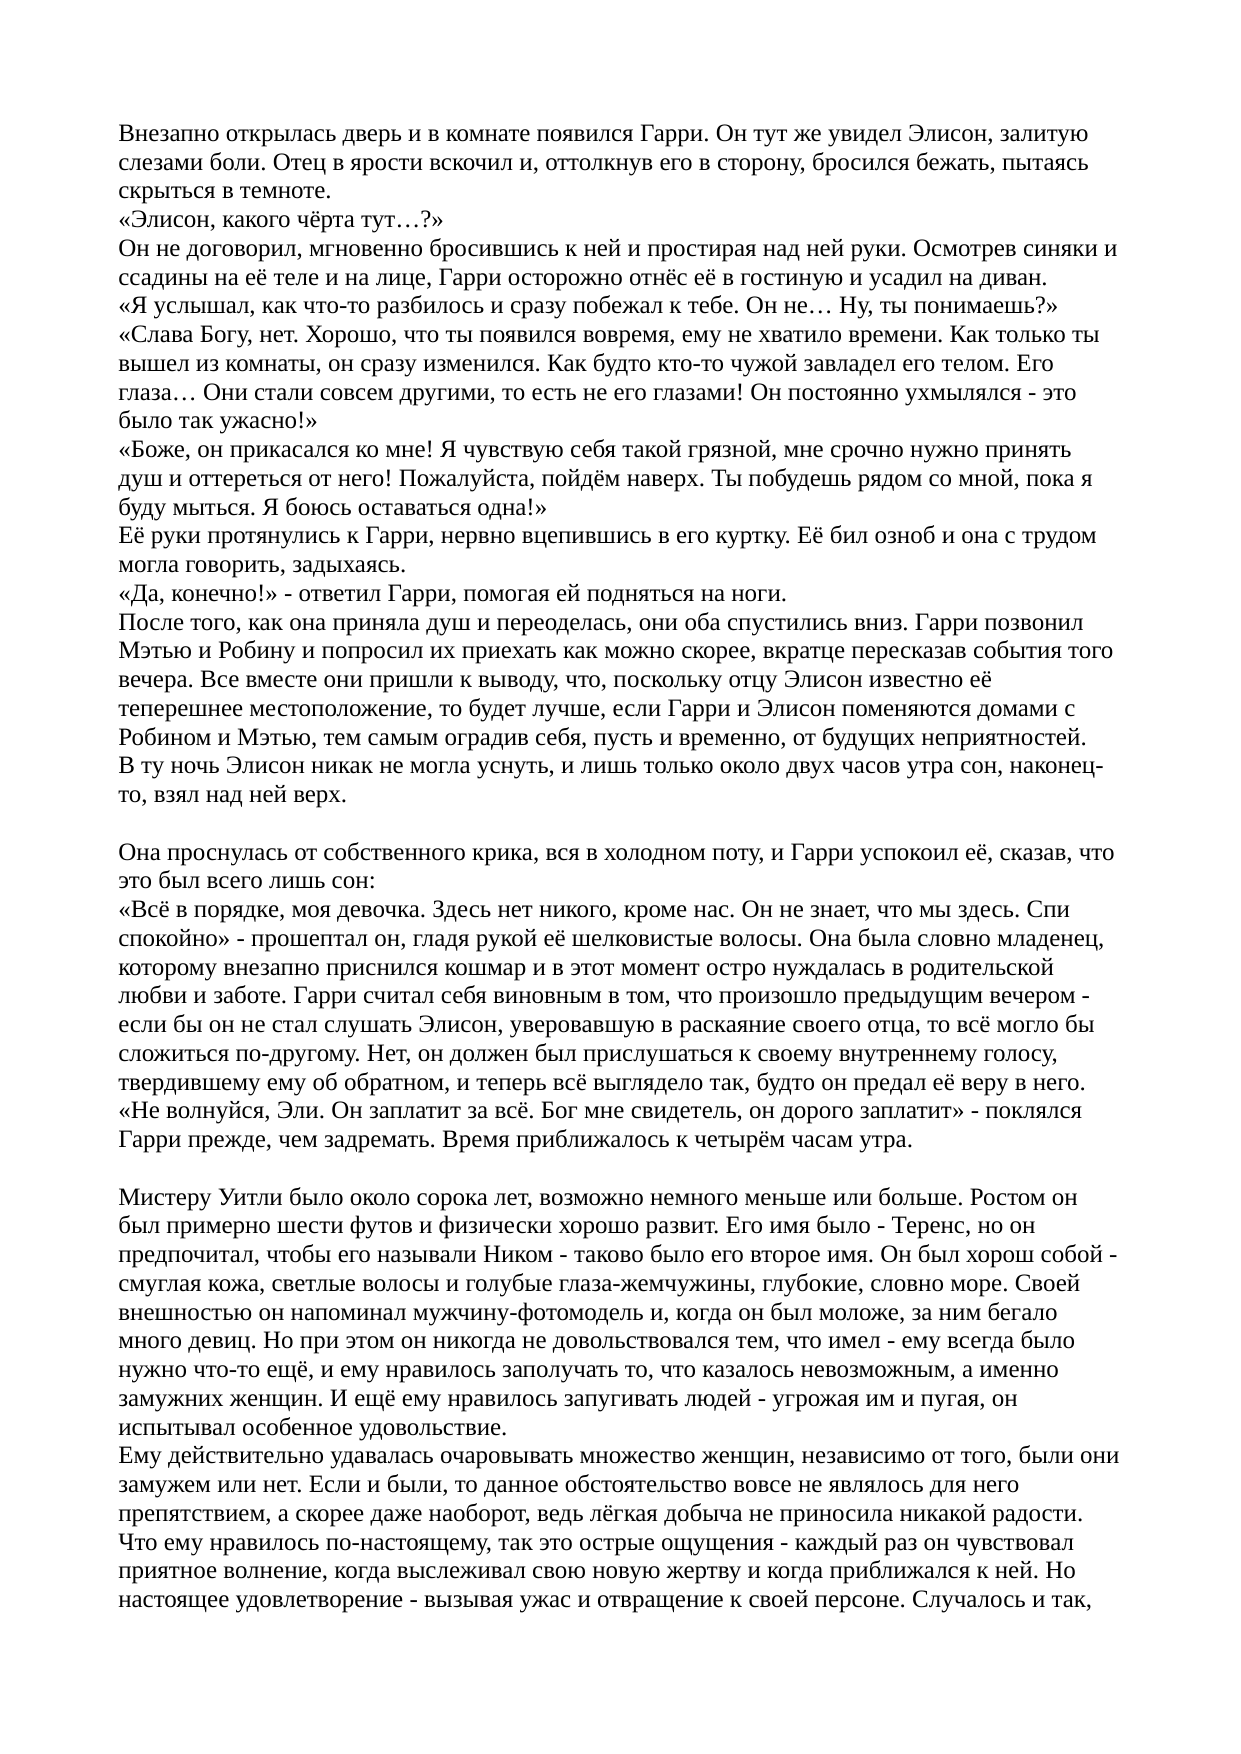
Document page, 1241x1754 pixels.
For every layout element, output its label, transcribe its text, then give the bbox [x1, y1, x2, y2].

text Внезапно открылась дверь и в комнате появился Гарри. Он тут же увидел Элисон, залитую слезами боли. Отец в ярости вскочил и, оттолкнув его в сторону, бросился бежать, пытаясь скрыться в темноте. [118, 118, 1122, 204]
text «Боже, он прикасался ко мне! Я чувствую себя такой грязной, мне срочно нужно принять душ и оттереться от него! Пожалуйста, пойдём наверх. Ты побудешь рядом со мной, пока я буду мыться. Я боюсь оставаться одна!» [118, 434, 1122, 521]
text «Да, конечно!» - ответил Гарри, помогая ей подняться на ноги. [118, 578, 1122, 607]
text «Слава Богу, нет. Хорошо, что ты появился вовремя, ему не хватило времени. Как только ты вышел из комнаты, он сразу изменился. Как будто кто-то чужой завладел его телом. Его глаза… Они стали совсем другими, то есть не его глазами! Он постоянно ухмылялся - это было так ужасно!» [118, 319, 1122, 434]
text После того, как она приняла душ и переоделась, они оба спустились вниз. Гарри позвонил Мэтью и Робину и попросил их приехать как можно скорее, вкратце пересказав события того вечера. Все вместе они пришли к выводу, что, поскольку отцу Элисон известно её теперешнее местоположение, то будет лучше, если Гарри и Элисон поменяются домами с Робином и Мэтью, тем самым оградив себя, пусть и временно, от будущих неприятностей. [118, 607, 1122, 751]
text Она проснулась от собственного крика, вся в холодном поту, и Гарри успокоил её, сказав, что это был всего лишь сон: [118, 837, 1122, 894]
text В ту ночь Элисон никак не могла уснуть, и лишь только около двух часов утра сон, наконец-то, взял над ней верх. [118, 751, 1122, 808]
text «Всё в порядке, моя девочка. Здесь нет никого, кроме нас. Он не знает, что мы здесь. Спи спокойно» - прошептал он, гладя рукой её шелковистые волосы. Она была словно младенец, которому внезапно приснился кошмар и в этот момент остро нуждалась в родительской любви и заботе. Гарри считал себя виновным в том, что произошло предыдущим вечером - если бы он не стал слушать Элисон, уверовавшую в раскаяние своего отца, то всё могло бы сложиться по-другому. Нет, он должен был прислушаться к своему внутреннему голосу, твердившему ему об обратном, и теперь всё выглядело так, будто он предал её веру в него. [118, 894, 1122, 1096]
text Её руки протянулись к Гарри, нервно вцепившись в его куртку. Её бил озноб и она с трудом могла говорить, задыхаясь. [118, 521, 1122, 578]
text «Элисон, какого чёрта тут…?» [118, 204, 1122, 233]
text Он не договорил, мгновенно бросившись к ней и простирая над ней руки. Осмотрев синяки и ссадины на её теле и на лице, Гарри осторожно отнёс её в гостиную и усадил на диван. [118, 233, 1122, 291]
text «Не волнуйся, Эли. Он заплатит за всё. Бог мне свидетель, он дорого заплатит» - поклялся Гарри прежде, чем задремать. Время приближалось к четырём часам утра. [118, 1096, 1122, 1153]
text Ему действительно удавалась очаровывать множество женщин, независимо от того, были они замужем или нет. Если и были, то данное обстоятельство вовсе не являлось для него препятствием, а скорее даже наоборот, ведь лёгкая добыча не приносила никакой радости. Что ему нравилось по-настоящему, так это острые ощущения - каждый раз он чувствовал приятное волнение, когда выслеживал свою новую жертву и когда приближался к ней. Но настоящее удовлетворение - вызывая ужас и отвращение к своей персоне. Случалось и так, [118, 1441, 1122, 1613]
text Мистеру Уитли было около сорока лет, возможно немного меньше или больше. Ростом он был примерно шести футов и физически хорошо развит. Его имя было - Теренс, но он предпочитал, чтобы его называли Ником - таково было его второе имя. Он был хорош собой - смуглая кожа, светлые волосы и голубые глаза-жемчужины, глубокие, словно море. Своей внешностью он напоминал мужчину-фотомодель и, когда он был моложе, за ним бегало много девиц. Но при этом он никогда не довольствовался тем, что имел - ему всегда было нужно что-то ещё, и ему нравилось заполучать то, что казалось невозможным, а именно замужних женщин. И ещё ему нравилось запугивать людей - угрожая им и пугая, он испытывал особенное удовольствие. [118, 1182, 1122, 1441]
text «Я услышал, как что-то разбилось и сразу побежал к тебе. Он не… Ну, ты понимаешь?» [118, 291, 1122, 319]
